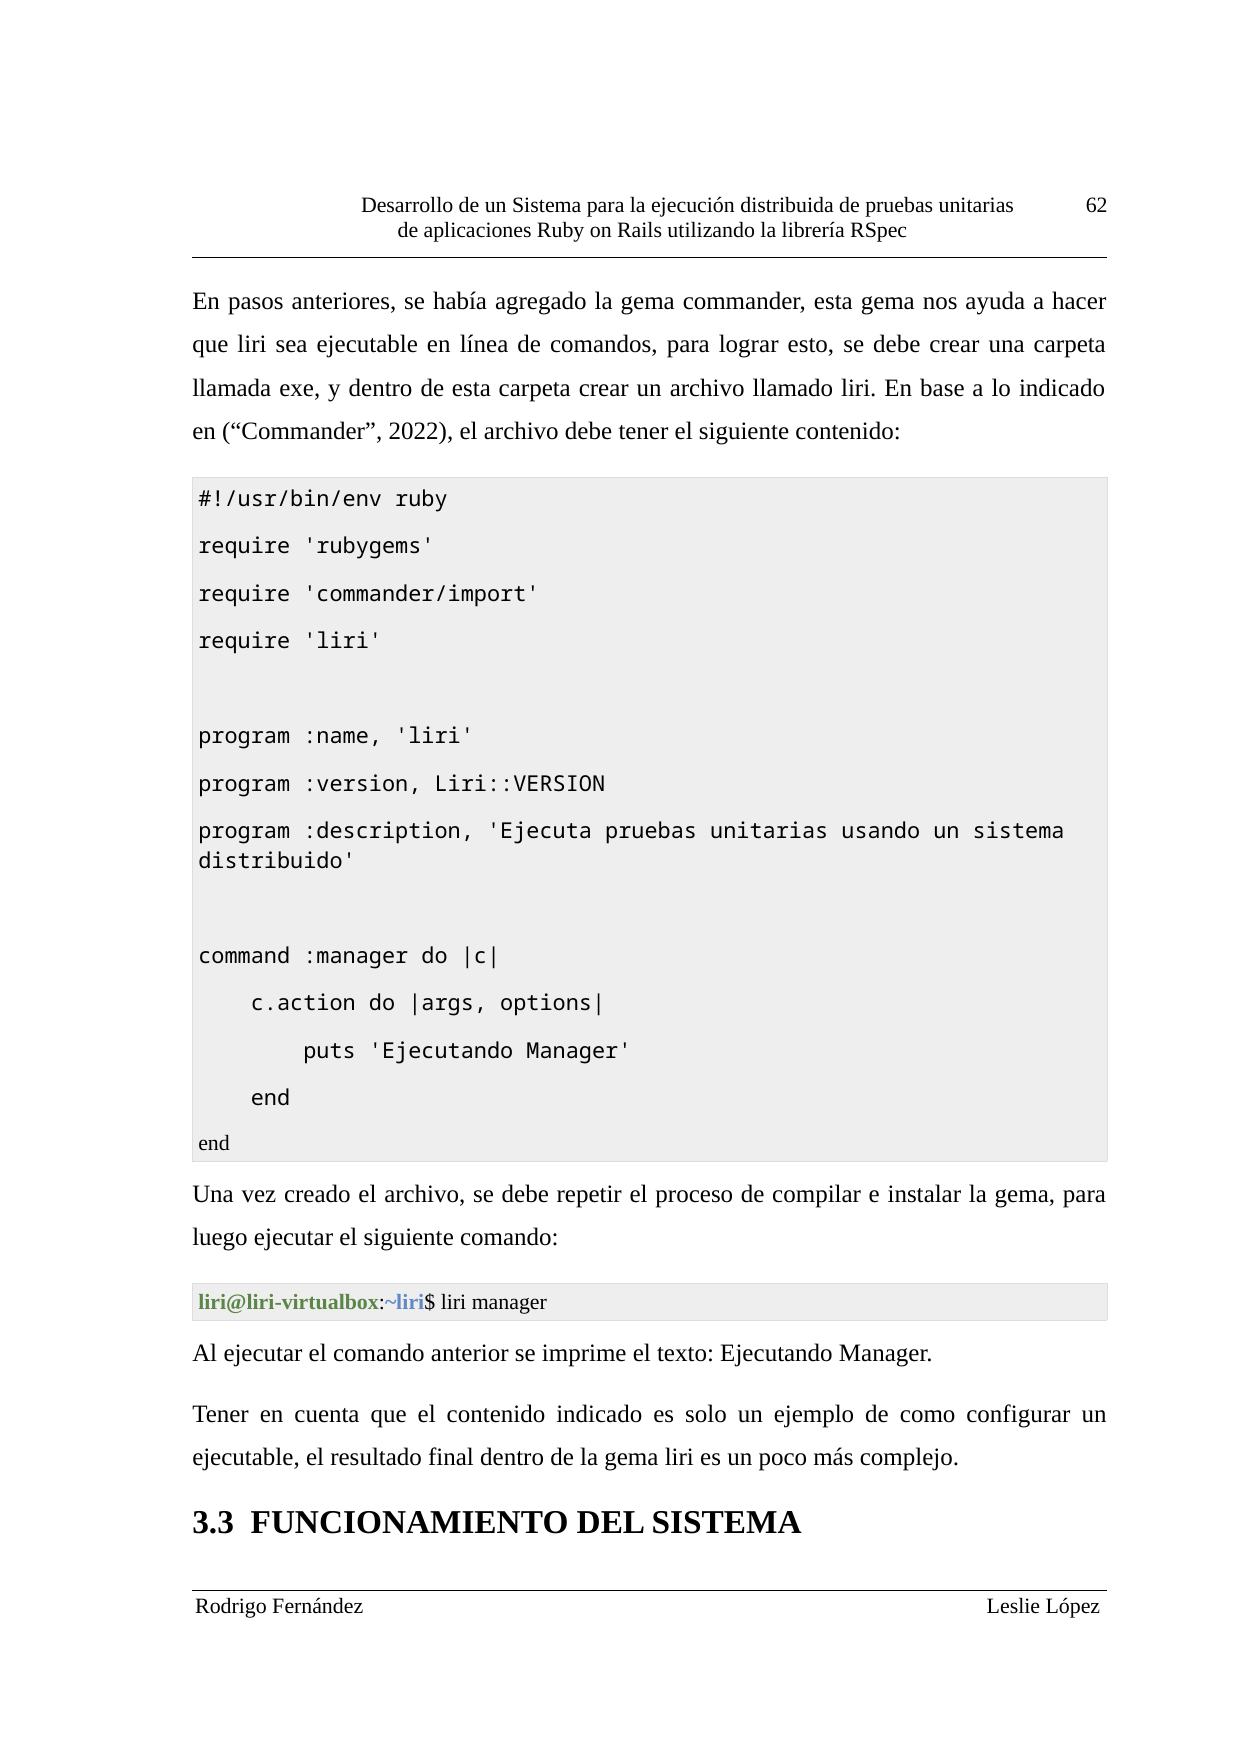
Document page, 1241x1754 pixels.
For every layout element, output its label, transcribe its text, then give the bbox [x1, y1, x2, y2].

text c.action do |args, options| [193, 981, 1107, 1017]
subtitle Funcionamiento del Sistema [192, 1503, 1107, 1541]
text Una vez creado el archivo, se debe repetir el proceso de compilar e instalar la gema, para luego ejecutar el siguiente comando: [192, 1179, 1107, 1251]
text command :manager do |c| [193, 934, 1107, 970]
text #!/usr/bin/env ruby [193, 478, 1107, 512]
text Tener en cuenta que el contenido indicado es solo un ejemplo de como configurar un ejecutable, el resultado final dentro de la gema liri es un poco más complejo. [192, 1399, 1107, 1471]
text end [193, 1124, 1107, 1161]
text require 'rubygems' [193, 524, 1107, 560]
text require 'liri' [193, 619, 1107, 655]
text end [193, 1076, 1107, 1112]
text puts 'Ejecutando Manager' [193, 1029, 1107, 1065]
text Al ejecutar el comando anterior se imprime el texto: Ejecutando Manager. [192, 1338, 1107, 1367]
text program :description, 'Ejecuta pruebas unitarias usando un sistema distribuido' [193, 809, 1107, 875]
text program :version, Liri::VERSION [193, 762, 1107, 797]
text En pasos anteriores, se había agregado la gema commander, esta gema nos ayuda a hacer que liri sea ejecutable en línea de comandos, para lograr esto, se debe crear una carpeta llamada exe, y dentro de esta carpeta crear un archivo llamado liri. En base a lo indicado en (“Commander”, 2022)⁠, el archivo debe tener el siguiente contenido: [192, 286, 1107, 444]
text liri@liri-virtualbox:~liri$ liri manager [193, 1284, 1107, 1320]
text require 'commander/import' [193, 572, 1107, 607]
text program :name, 'liri' [193, 714, 1107, 750]
